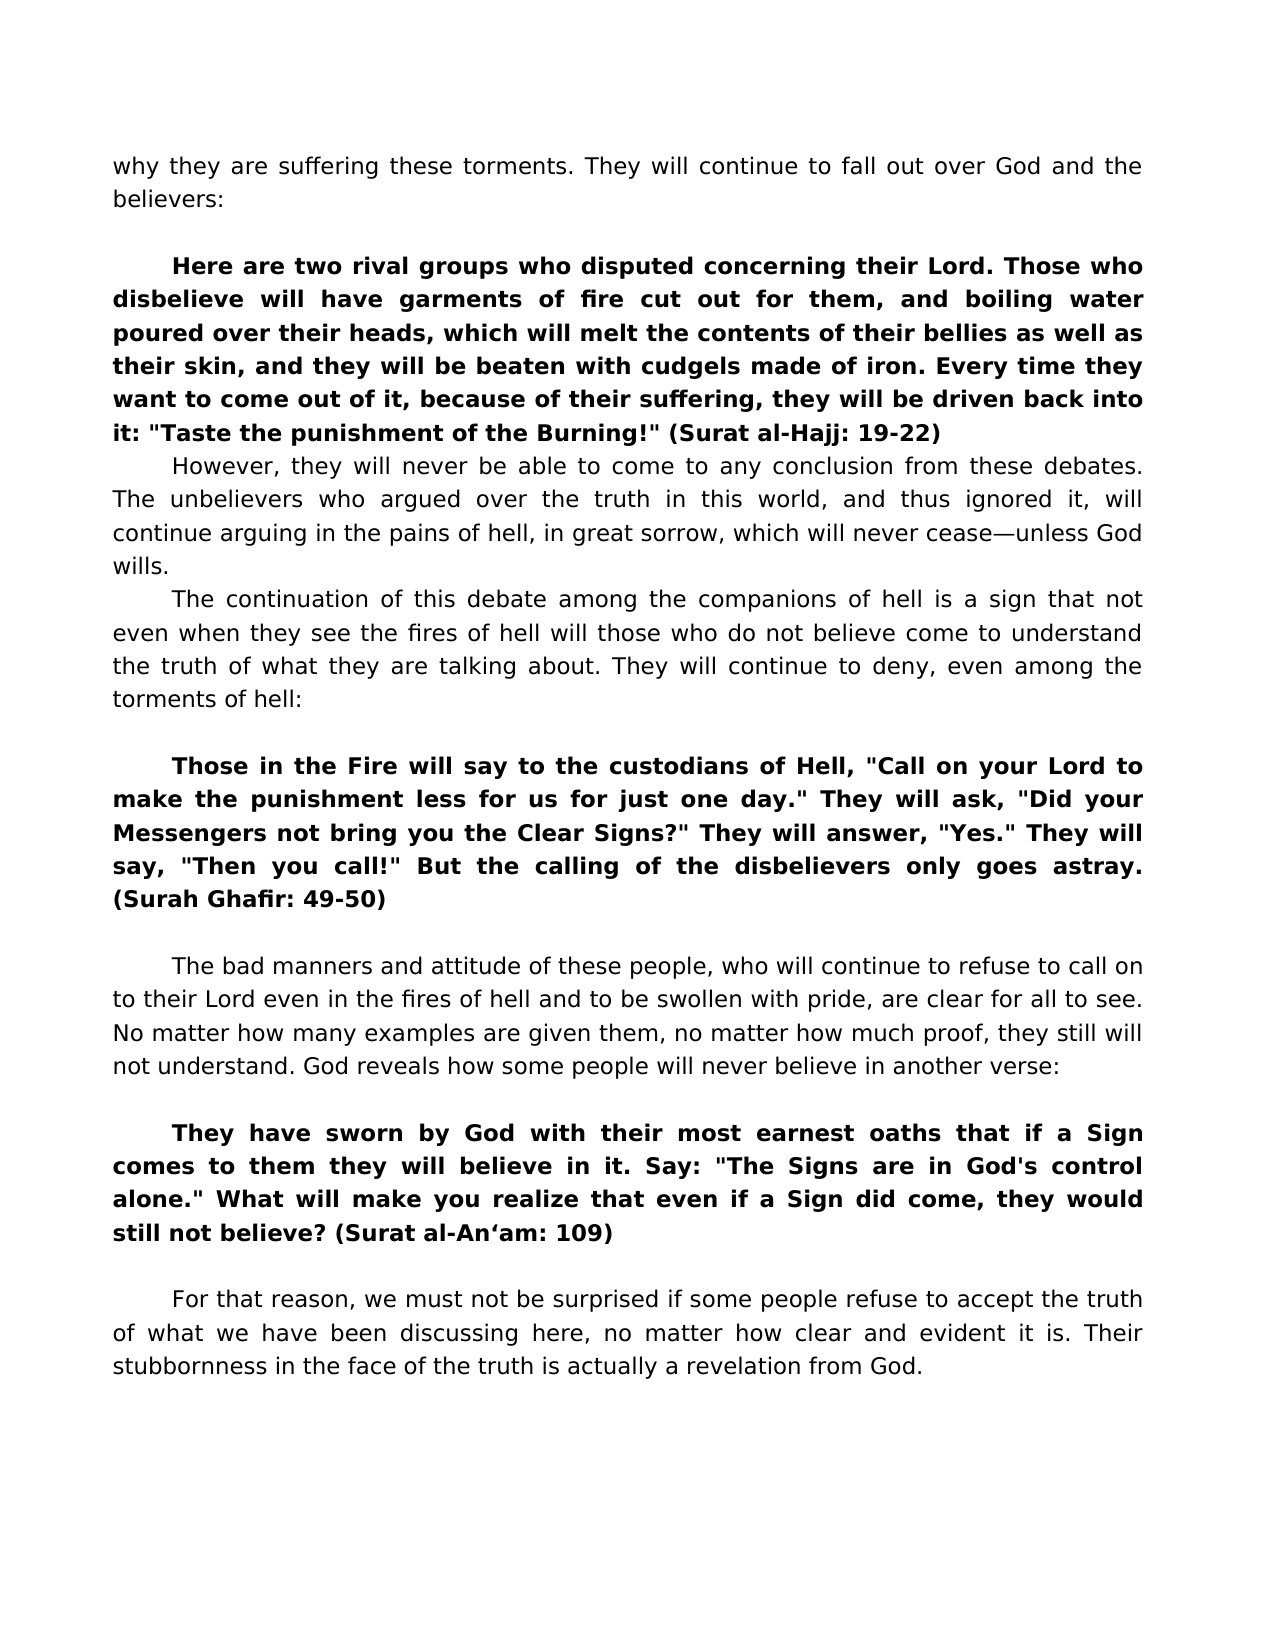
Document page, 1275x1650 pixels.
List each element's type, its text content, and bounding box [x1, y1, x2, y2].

text why they are suffering these torments. They will continue to fall out over God and the believers: [112, 148, 1145, 214]
text However, they will never be able to come to any conclusion from these debates. The unbelievers who argued over the truth in this world, and thus ignored it, will continue arguing in the pains of hell, in great sorrow, which will never cease—unless God wills. [112, 448, 1145, 581]
text Here are two rival groups who disputed concerning their Lord. Those who disbelieve will have garments of fire cut out for them, and boiling water poured over their heads, which will melt the contents of their bellies as well as their skin, and they will be beaten with cudgels made of iron. Every time they want to come out of it, because of their suffering, they will be driven back into it: "Taste the punishment of the Burning!" (Surat al-Hajj: 19-22) [112, 248, 1145, 448]
text The bad manners and attitude of these people, who will continue to refuse to call on to their Lord even in the fires of hell and to be swollen with pride, are clear for all to see. No matter how many examples are given them, no matter how much proof, they still will not understand. God reveals how some people will never believe in another verse: [112, 948, 1145, 1081]
text For that reason, we must not be surprised if some people refuse to accept the truth of what we have been discussing here, no matter how clear and evident it is. Their stubbornness in the face of the truth is actually a revelation from God. [112, 1281, 1145, 1381]
text They have sworn by God with their most earnest oaths that if a Sign comes to them they will believe in it. Say: "The Signs are in God's control alone." What will make you realize that even if a Sign did come, they would still not believe? (Surat al-An‘am: 109) [112, 1114, 1145, 1248]
text The continuation of this debate among the companions of hell is a sign that not even when they see the fires of hell will those who do not believe come to understand the truth of what they are talking about. They will continue to deny, even among the torments of hell: [112, 581, 1145, 714]
text Those in the Fire will say to the custodians of Hell, "Call on your Lord to make the punishment less for us for just one day." They will ask, "Did your Messengers not bring you the Clear Signs?" They will answer, "Yes." They will say, "Then you call!" But the calling of the disbelievers only goes astray. (Surah Ghafir: 49-50) [112, 748, 1145, 914]
